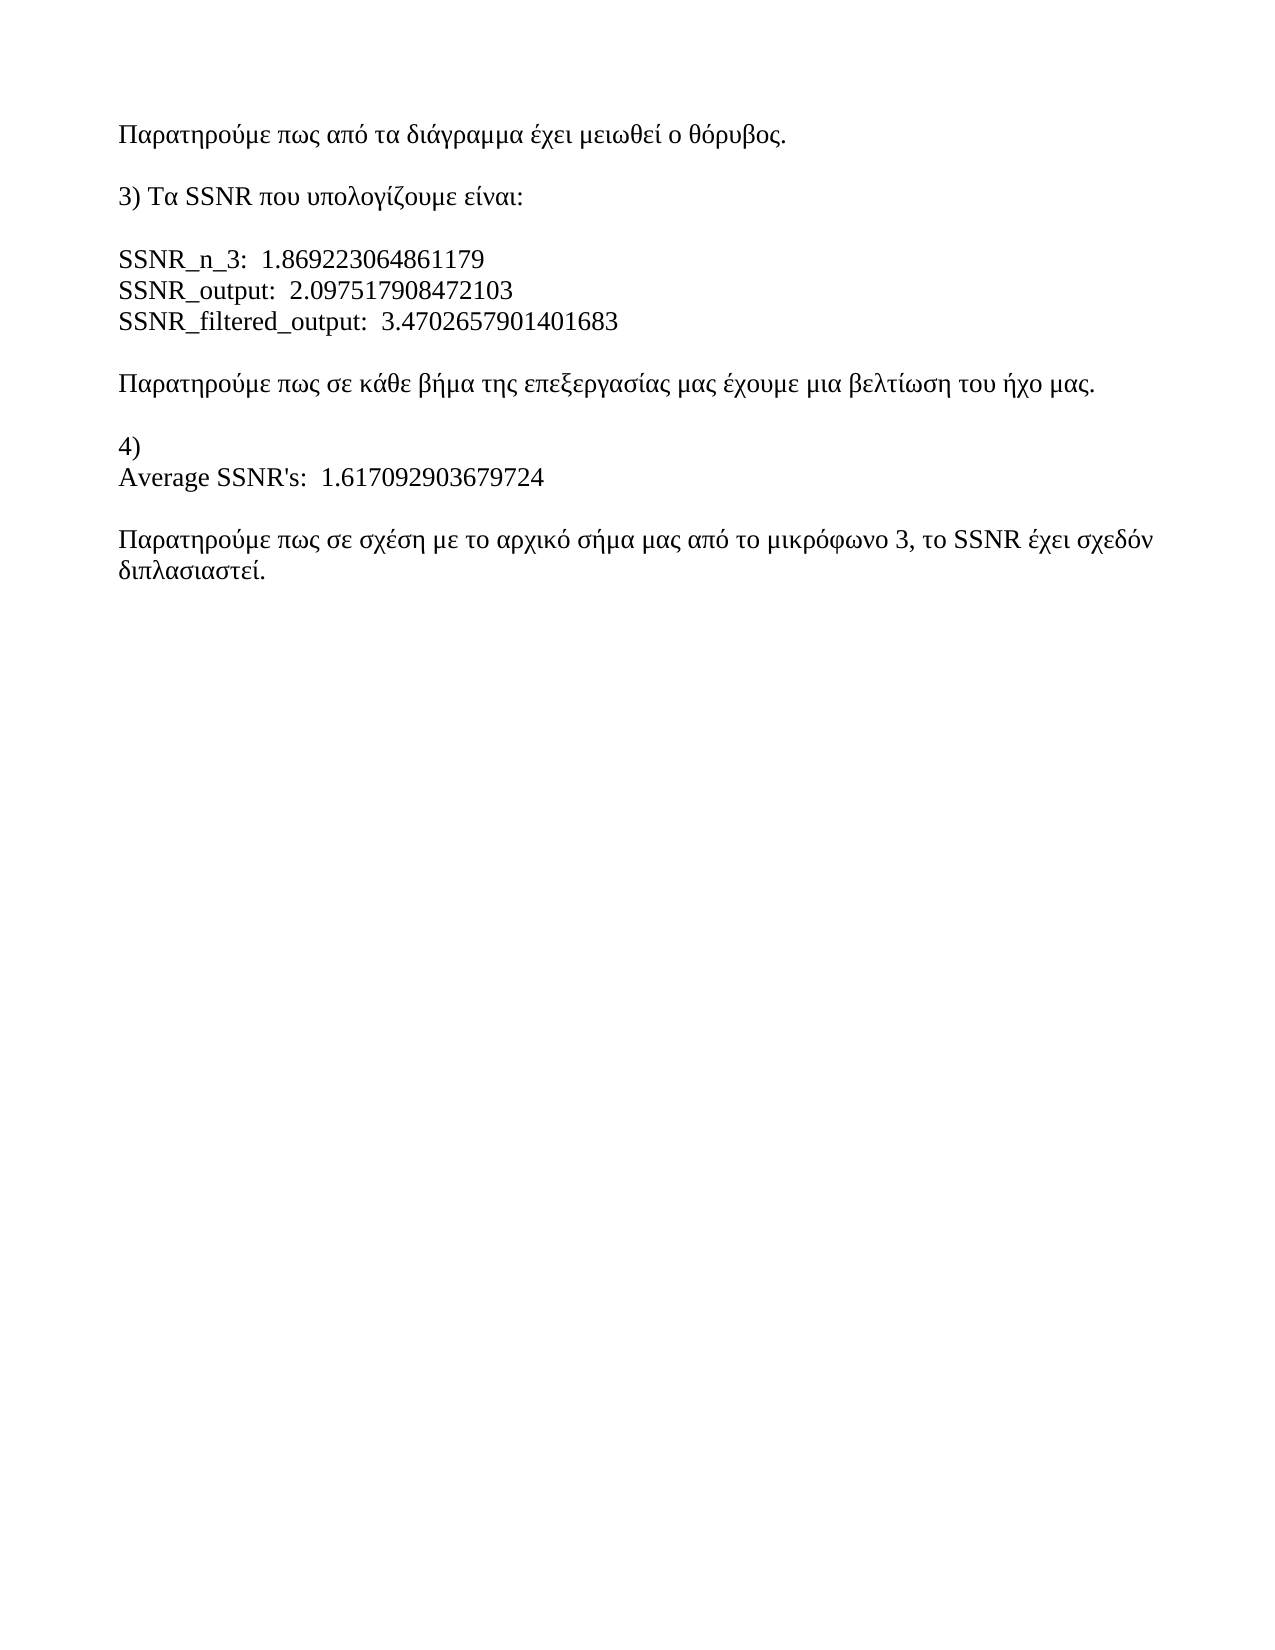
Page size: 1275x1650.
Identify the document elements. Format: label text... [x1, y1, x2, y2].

text 3) Τα SSNR που υπολογίζουμε είναι: [118, 180, 1157, 212]
text Παρατηρούμε πως σε κάθε βήμα της επεξεργασίας μας έχουμε μια βελτίωση του ήχο μας. [118, 367, 1157, 398]
text Παρατηρούμε πως σε σχέση με το αρχικό σήμα μας από το μικρόφωνο 3, το SSNR έχει σχεδόν διπλασιαστεί. [118, 523, 1157, 585]
text Average SSNR's: 1.617092903679724 [118, 461, 1157, 492]
text SSNR_n_3: 1.869223064861179 [118, 243, 1157, 274]
text 4) [118, 429, 1157, 461]
text SSNR_output: 2.097517908472103 [118, 274, 1157, 305]
text SSNR_filtered_output: 3.4702657901401683 [118, 305, 1157, 336]
text Παρατηρούμε πως από τα διάγραμμα έχει μειωθεί ο θόρυβος. [118, 118, 1157, 149]
